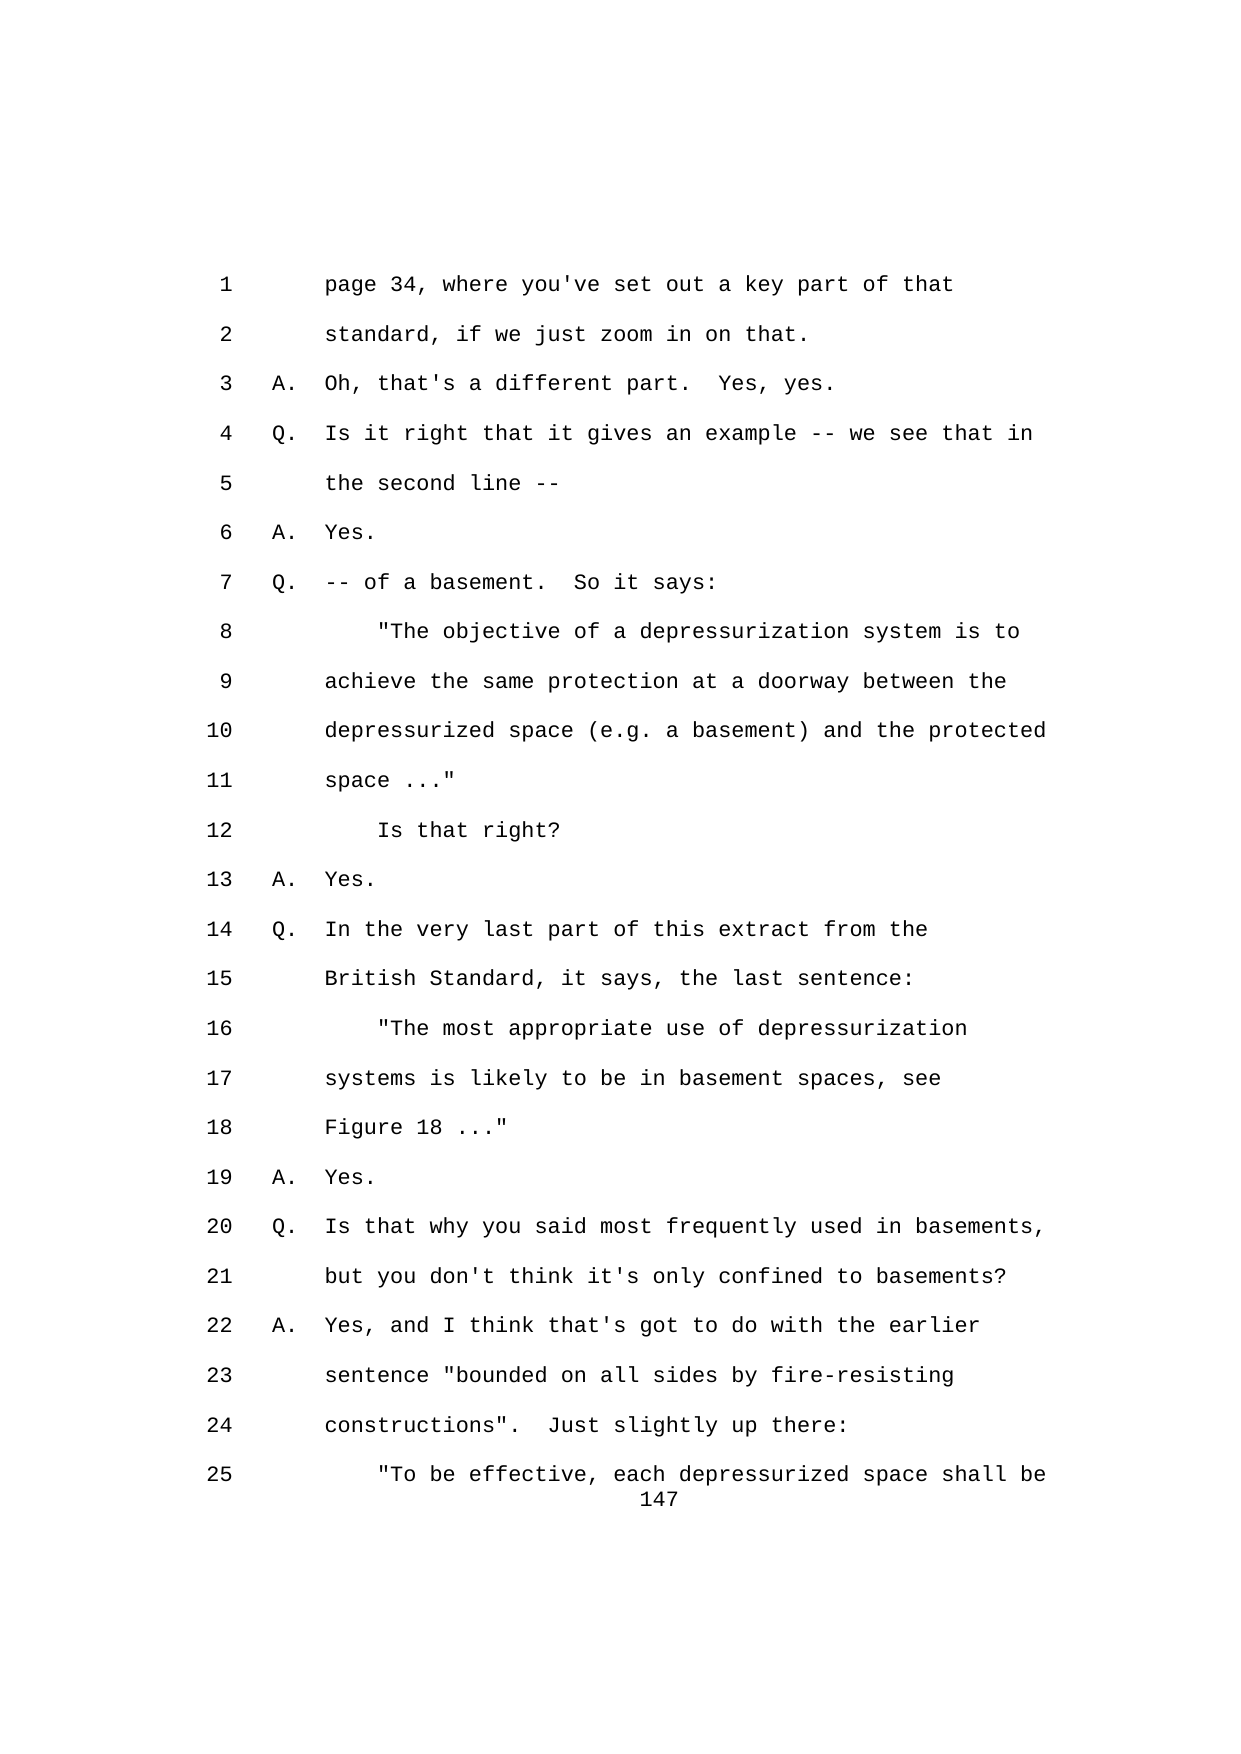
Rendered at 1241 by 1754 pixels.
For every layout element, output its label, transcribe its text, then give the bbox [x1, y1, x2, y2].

text 20 Q. Is that why you said most frequently used in basements, [75, 1215, 1165, 1240]
text 6 A. Yes. [75, 521, 1165, 546]
text 13 A. Yes. [75, 868, 1165, 893]
text 5 the second line -- [75, 472, 1165, 496]
text 2 standard, if we just zoom in on that. [75, 323, 1165, 348]
text 3 A. Oh, that's a different part. Yes, yes. [75, 372, 1165, 397]
text 147 [75, 1488, 1165, 1513]
text 8 "The objective of a depressurization system is to [75, 620, 1165, 645]
text 1 page 34, where you've set out a key part of that [75, 273, 1165, 298]
text 19 A. Yes. [75, 1166, 1165, 1191]
text 10 depressurized space (e.g. a basement) and the protected [75, 719, 1165, 744]
text 15 British Standard, it says, the last sentence: [75, 967, 1165, 992]
text 12 Is that right? [75, 819, 1165, 843]
text 4 Q. Is it right that it gives an example -- we see that in [75, 422, 1165, 447]
text 22 A. Yes, and I think that's got to do with the earlier [75, 1314, 1165, 1339]
text 25 "To be effective, each depressurized space shall be [75, 1463, 1165, 1488]
text 21 but you don't think it's only confined to basements? [75, 1265, 1165, 1290]
text 9 achieve the same protection at a doorway between the [75, 670, 1165, 695]
text 16 "The most appropriate use of depressurization [75, 1017, 1165, 1042]
text 18 Figure 18 ..." [75, 1116, 1165, 1141]
text 11 space ..." [75, 769, 1165, 794]
text 14 Q. In the very last part of this extract from the [75, 918, 1165, 943]
text 23 sentence "bounded on all sides by fire-resisting [75, 1364, 1165, 1389]
text 17 systems is likely to be in basement spaces, see [75, 1067, 1165, 1091]
text 24 constructions". Just slightly up there: [75, 1414, 1165, 1438]
text 7 Q. -- of a basement. So it says: [75, 571, 1165, 596]
